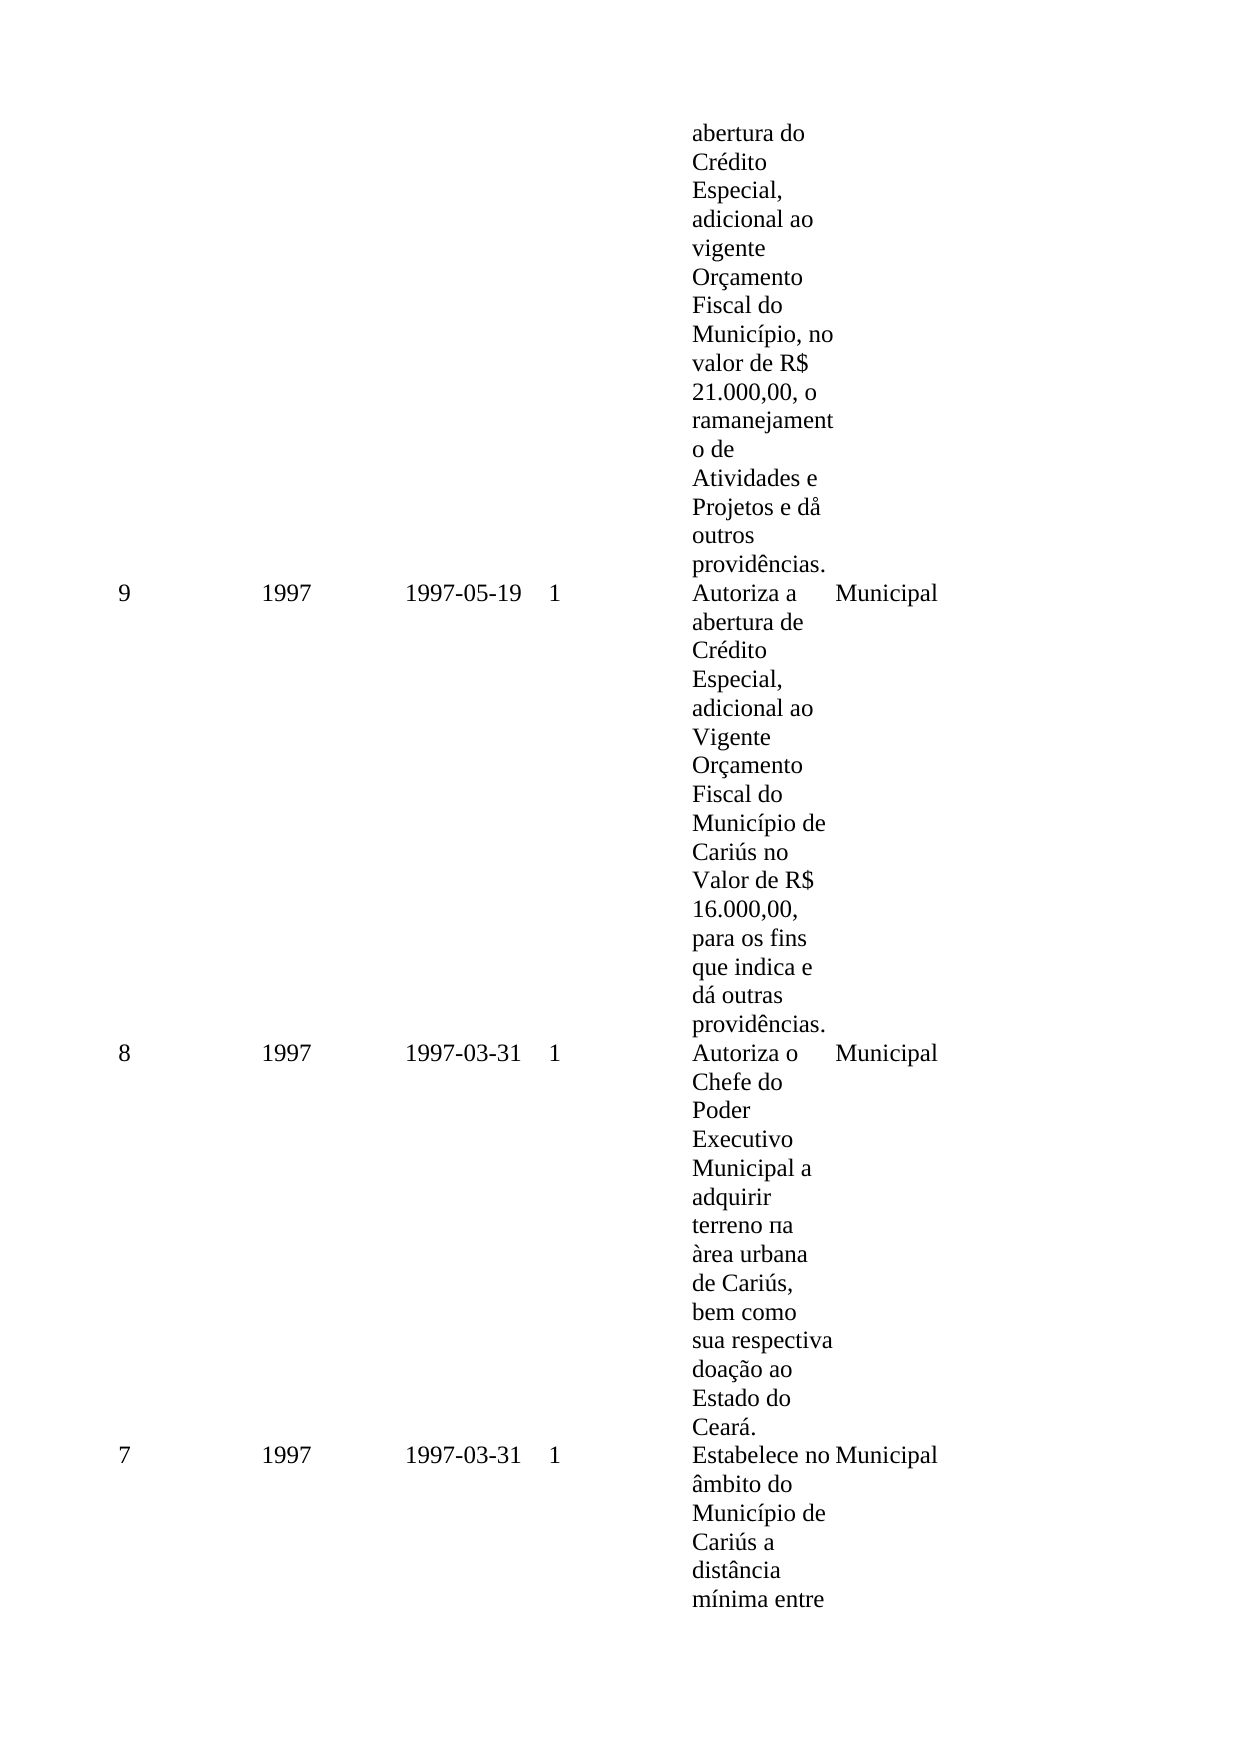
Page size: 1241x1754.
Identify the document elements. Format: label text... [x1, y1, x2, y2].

table_cell 1997-03-31 [405, 1038, 548, 1441]
table_cell [261, 118, 405, 578]
table_cell Autoriza a abertura de Crédito Especial, adicional ao Vigente Orçamento Fiscal do Município de Cariús no Valor de R$ 16.000,00, para os fins que indica e dá outras providências. [692, 578, 835, 1038]
table_cell [979, 1441, 1122, 1613]
table_cell Estabelece no âmbito do Município de Cariús a distância mínima entre [692, 1441, 835, 1613]
table_cell 8 [118, 1038, 261, 1441]
table_cell [548, 118, 692, 578]
table_cell Municipal [835, 1441, 979, 1613]
table_cell 1997-05-19 [405, 578, 548, 1038]
table_cell [118, 118, 261, 578]
table_cell 1997 [261, 578, 405, 1038]
table_cell 1 [548, 1038, 692, 1441]
table_cell [835, 118, 979, 578]
table_cell [979, 118, 1122, 578]
table_cell 1997 [261, 1038, 405, 1441]
table_cell 1997 [261, 1441, 405, 1613]
table_cell [979, 578, 1122, 1038]
table_cell 1997-03-31 [405, 1441, 548, 1613]
table_cell 9 [118, 578, 261, 1038]
table_cell Autoriza o Chefe do Poder Executivo Municipal a adquirir terreno па àrea urbana de Cariús, bem como sua respectiva doação ao Estado do Ceará. [692, 1038, 835, 1441]
table_cell [979, 1038, 1122, 1441]
table_cell Municipal [835, 578, 979, 1038]
table_cell Municipal [835, 1038, 979, 1441]
table_cell abertura do Crédito Especial, adicional ao vigente Orçamento Fiscal do Município, no valor de R$ 21.000,00, o ramanejamento de Atividades e Projetos e då outros providências. [692, 118, 835, 578]
table_cell [405, 118, 548, 578]
table_cell 1 [548, 1441, 692, 1613]
table_cell 7 [118, 1441, 261, 1613]
table_cell 1 [548, 578, 692, 1038]
